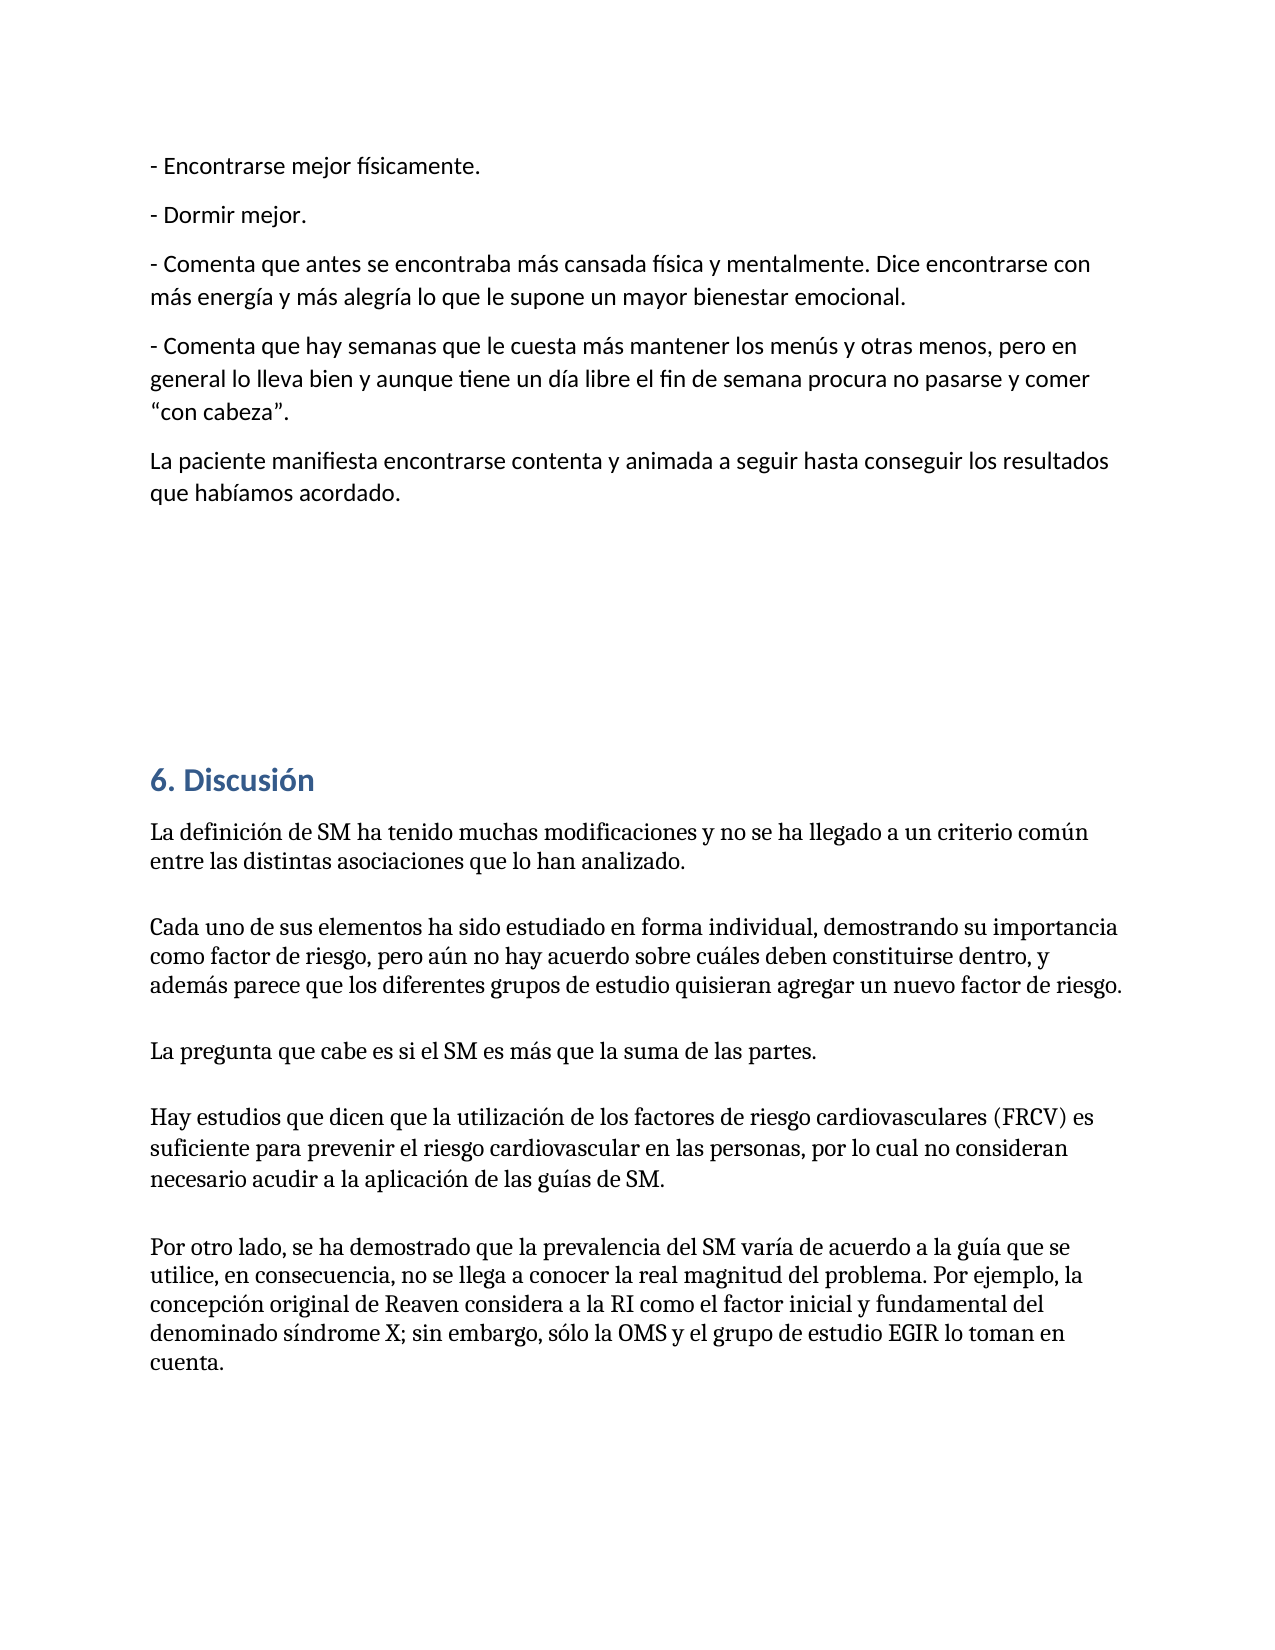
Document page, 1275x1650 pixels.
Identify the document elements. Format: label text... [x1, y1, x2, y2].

text - Comenta que hay semanas que le cuesta más mantener los menús y otras menos, pero en general lo lleva bien y aunque tiene un día libre el fin de semana procura no pasarse y comer “con cabeza”. [150, 330, 1125, 426]
text La paciente manifiesta encontrarse contenta y animada a seguir hasta conseguir los resultados que habíamos acordado. [150, 445, 1125, 508]
text - Encontrarse mejor físicamente. [150, 150, 1125, 181]
text La pregunta que cabe es si el SM es más que la suma de las partes. [150, 1037, 1125, 1066]
subtitle 6. Discusión [150, 758, 1125, 799]
text La definición de SM ha tenido muchas modificaciones y no se ha llegado a un criterio común entre las distintas asociaciones que lo han analizado. [150, 818, 1125, 876]
text Por otro lado, se ha demostrado que la prevalencia del SM varía de acuerdo a la guía que se utilice, en consecuencia, no se llega a conocer la real magnitud del problema. Por ejemplo, la concepción original de Reaven considera a la RI como el factor inicial y fundamental del denominado síndrome X; sin embargo, sólo la OMS y el grupo de estudio EGIR lo toman en cuenta. [150, 1233, 1125, 1376]
text - Comenta que antes se encontraba más cansada física y mentalmente. Dice encontrarse con más energía y más alegría lo que le supone un mayor bienestar emocional. [150, 248, 1125, 312]
text - Dormir mejor. [150, 199, 1125, 230]
text Cada uno de sus elementos ha sido estudiado en forma individual, demostrando su importancia como factor de riesgo, pero aún no hay acuerdo sobre cuáles deben constituirse dentro, y además parece que los diferentes grupos de estudio quisieran agregar un nuevo factor de riesgo. [150, 913, 1125, 999]
text Hay estudios que dicen que la utilización de los factores de riesgo cardiovasculares (FRCV) es suficiente para prevenir el riesgo cardiovascular en las personas, por lo cual no consideran necesario acudir a la aplicación de las guías de SM. [150, 1103, 1125, 1193]
